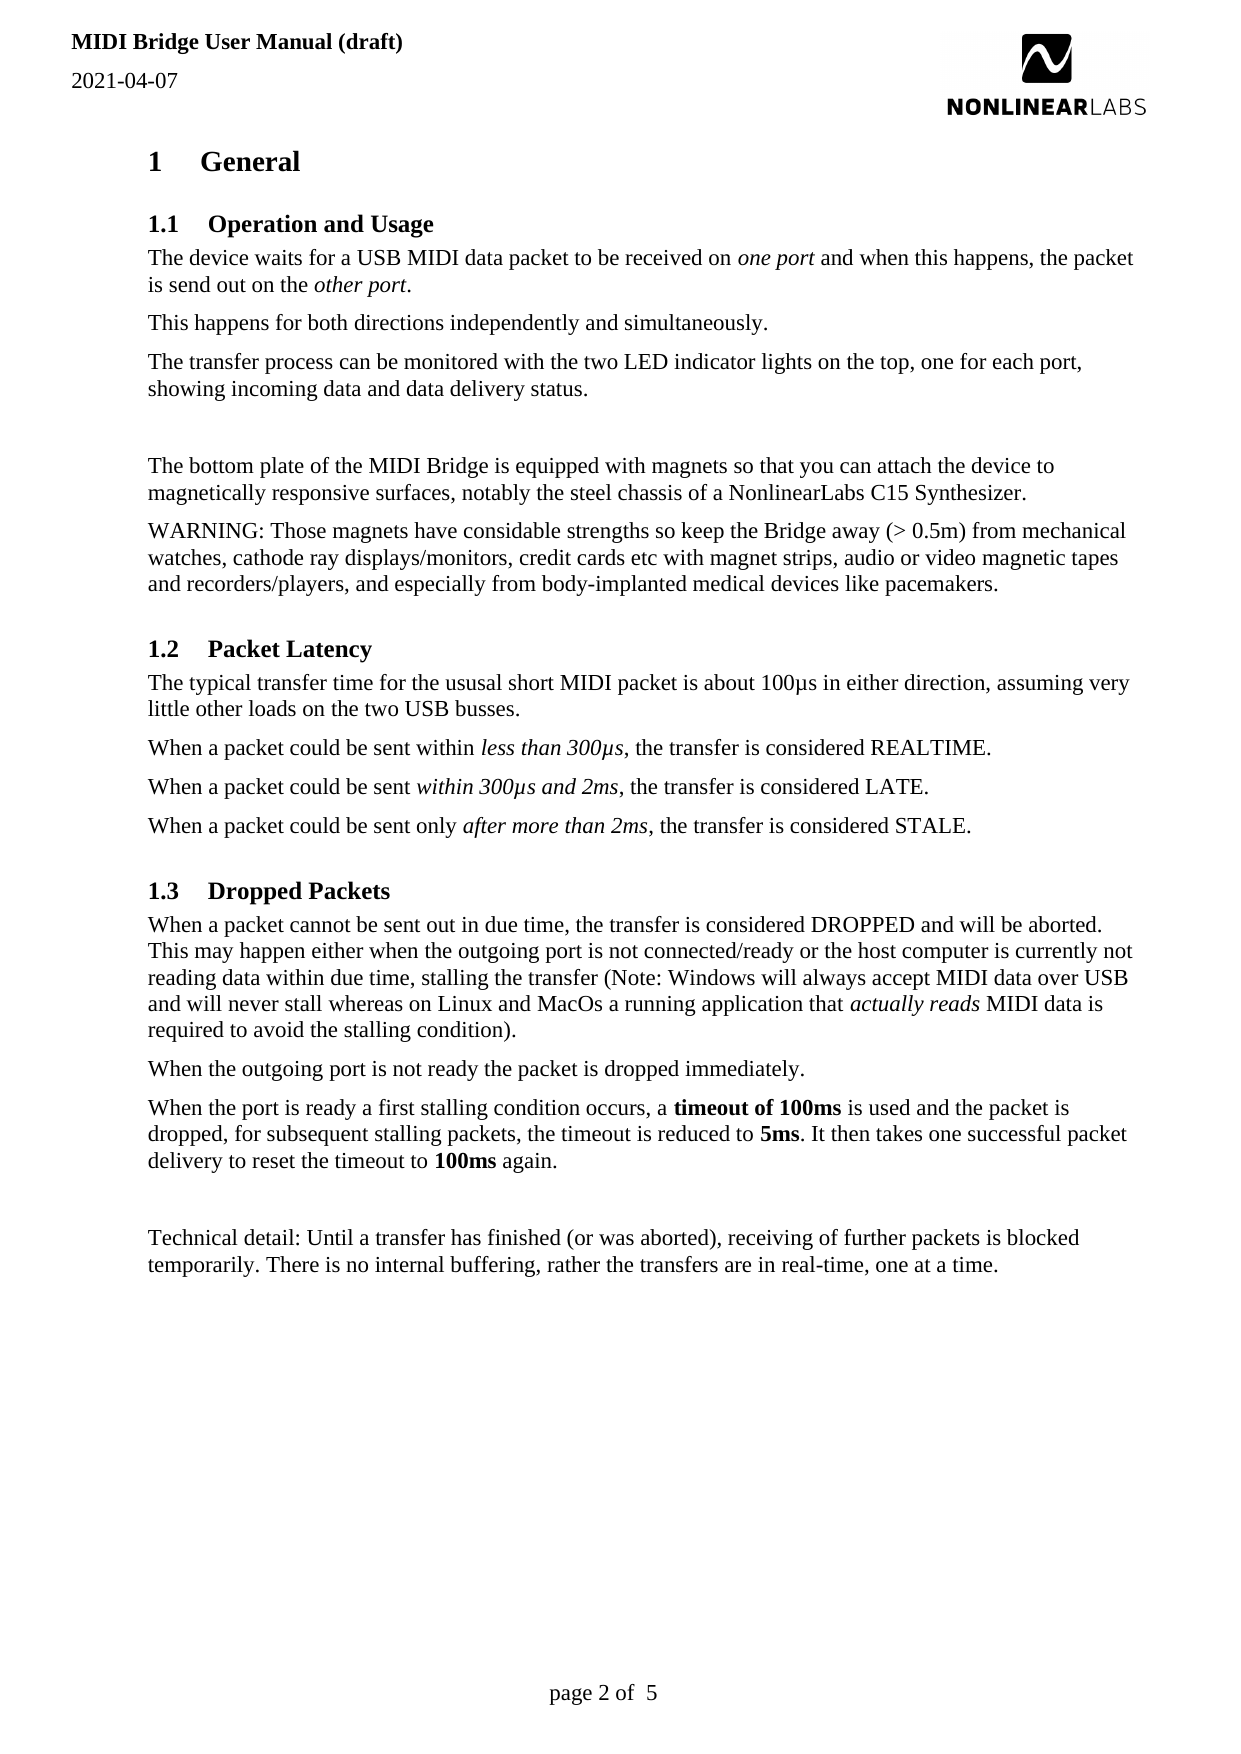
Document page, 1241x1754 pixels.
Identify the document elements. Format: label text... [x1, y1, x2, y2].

text When a packet could be sent within less than 300µs, the transfer is considered REALTIME. [148, 734, 1152, 761]
subtitle Dropped Packets [148, 876, 1152, 905]
text When a packet could be sent within 300µs and 2ms, the transfer is considered LATE. [148, 773, 1152, 799]
text When the outgoing port is not ready the packet is dropped immediately. [148, 1055, 1152, 1082]
subtitle General [148, 144, 1152, 178]
text When the port is ready a first stalling condition occurs, a timeout of 100ms is used and the packet is dropped, for subsequent stalling packets, the timeout is reduced to 5ms. It then takes one successful packet delivery to reset the timeout to 100ms again. [148, 1094, 1152, 1173]
subtitle Operation and Usage [148, 209, 1152, 238]
text The transfer process can be monitored with the two LED indicator lights on the top, one for each port, showing incoming data and data delivery status. [148, 348, 1152, 401]
picture [940, 31, 1150, 118]
text The bottom plate of the MIDI Bridge is equipped with magnets so that you can attach the device to magnetically responsive surfaces, notably the steel chassis of a NonlinearLabs C15 Synthesizer. [148, 452, 1152, 505]
text The device waits for a USB MIDI data packet to be received on one port and when this happens, the packet is send out on the other port. [148, 244, 1152, 297]
text This happens for both directions independently and simultaneously. [148, 309, 1152, 336]
text When a packet cannot be sent out in due time, the transfer is considered DROPPED and will be aborted. This may happen either when the outgoing port is not connected/ready or the host computer is currently not reading data within due time, stalling the transfer (Note: Windows will always accept MIDI data over USB and will never stall whereas on Linux and MacOs a running application that actually reads MIDI data is required to avoid the stalling condition). [148, 911, 1152, 1043]
text WARNING: Those magnets have considable strengths so keep the Bridge away (> 0.5m) from mechanical watches, cathode ray displays/monitors, credit cards etc with magnet strips, audio or video magnetic tapes and recorders/players, and especially from body-implanted medical devices like pacemakers. [148, 518, 1152, 597]
text The typical transfer time for the ususal short MIDI packet is about 100µs in either direction, assuming very little other loads on the two USB busses. [148, 669, 1152, 722]
text Technical detail: Until a transfer has finished (or was aborted), receiving of further packets is blocked temporarily. There is no internal buffering, rather the transfers are in real-time, one at a time. [148, 1224, 1152, 1277]
subtitle Packet Latency [148, 634, 1152, 663]
text When a packet could be sent only after more than 2ms, the transfer is considered STALE. [148, 812, 1152, 838]
